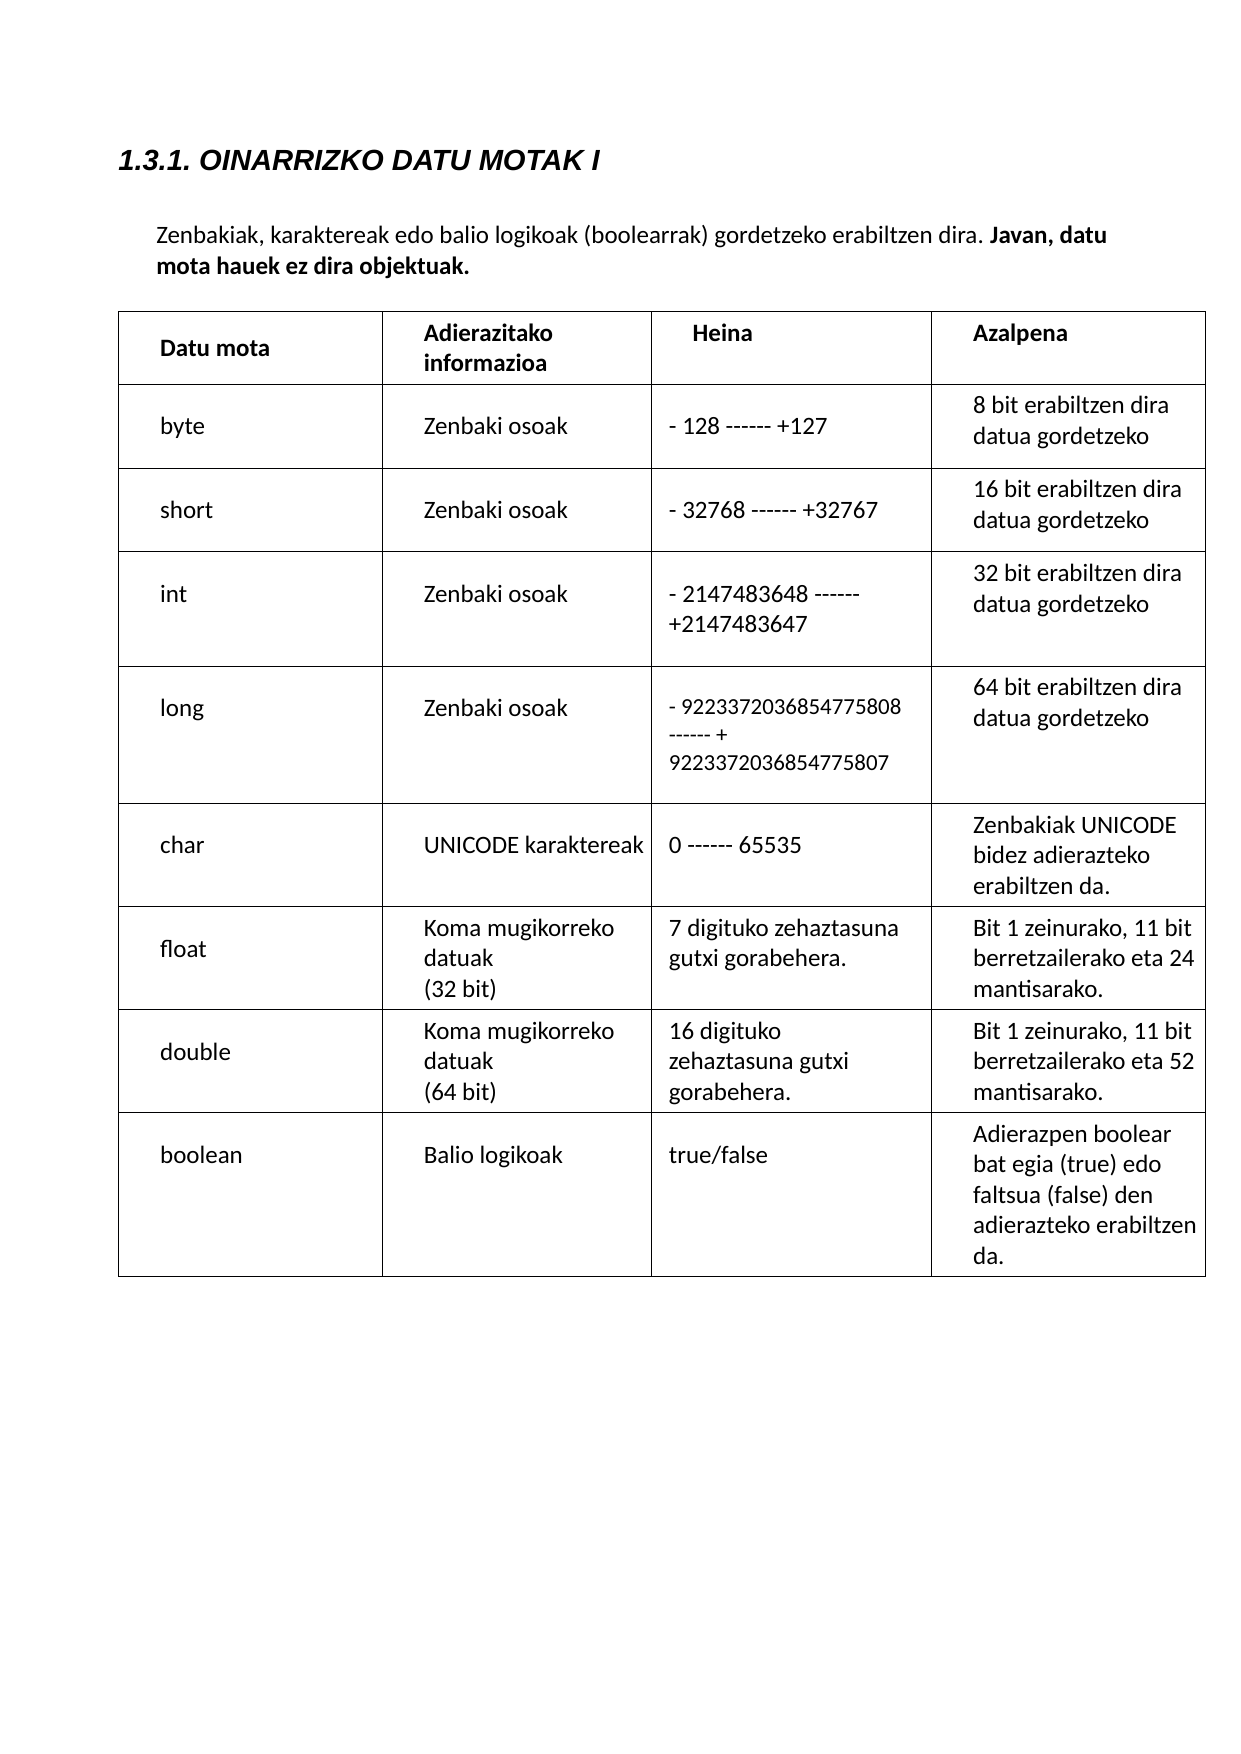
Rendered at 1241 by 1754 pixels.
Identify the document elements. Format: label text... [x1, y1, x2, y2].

table_cell double [119, 1010, 382, 1112]
table_header Azalpena [932, 312, 1205, 384]
table_cell 0 ------ 65535 [652, 804, 931, 906]
table_cell Balio logikoak [383, 1113, 651, 1276]
table_cell - 9223372036854775808 ------ + 9223372036854775807 [652, 667, 931, 803]
table_cell - 32768 ------ +32767 [652, 469, 931, 551]
table_cell UNICODE karaktereak [383, 804, 651, 906]
table_cell Zenbaki osoak [383, 385, 651, 468]
table_cell 16 bit erabiltzen dira datua gordetzeko [932, 469, 1205, 551]
table_cell true/false [652, 1113, 931, 1276]
table_header Heina [652, 312, 931, 384]
table_cell float [119, 907, 382, 1009]
table_cell boolean [119, 1113, 382, 1276]
table_cell 8 bit erabiltzen dira datua gordetzeko [932, 385, 1205, 468]
table_cell Koma mugikorreko datuak (64 bit) [383, 1010, 651, 1112]
table_cell short [119, 469, 382, 551]
table_cell Zenbaki osoak [383, 552, 651, 666]
text Zenbakiak, karaktereak edo balio logikoak (boolearrak) gordetzeko erabiltzen dira. Javan, datu mota hauek ez dira objektuak. [156, 220, 1122, 281]
table_cell 64 bit erabiltzen dira datua gordetzeko [932, 667, 1205, 803]
table_cell Zenbaki osoak [383, 667, 651, 803]
table_cell - 128 ------ +127 [652, 385, 931, 468]
table_cell Zenbaki osoak [383, 469, 651, 551]
table_cell - 2147483648 ------ +2147483647 [652, 552, 931, 666]
table_cell char [119, 804, 382, 906]
table_cell 7 digituko zehaztasuna gutxi gorabehera. [652, 907, 931, 1009]
table_cell Bit 1 zeinurako, 11 bit berretzailerako eta 24 mantisarako. [932, 907, 1205, 1009]
table_cell long [119, 667, 382, 803]
table_cell 16 digituko zehaztasuna gutxi gorabehera. [652, 1010, 931, 1112]
table_header Datu mota [119, 312, 382, 384]
table_cell Koma mugikorreko datuak (32 bit) [383, 907, 651, 1009]
table_cell Bit 1 zeinurako, 11 bit berretzailerako eta 52 mantisarako. [932, 1010, 1205, 1112]
table_cell Zenbakiak UNICODE bidez adierazteko erabiltzen da. [932, 804, 1205, 906]
subtitle 1.3.1. OINARRIZKO DATU MOTAK I [118, 143, 1122, 177]
table_cell 32 bit erabiltzen dira datua gordetzeko [932, 552, 1205, 666]
table_cell Adierazpen boolear bat egia (true) edo faltsua (false) den adierazteko erabiltzen da. [932, 1113, 1205, 1276]
table_header Adierazitako informazioa [383, 312, 651, 384]
table_cell int [119, 552, 382, 666]
table_cell byte [119, 385, 382, 468]
